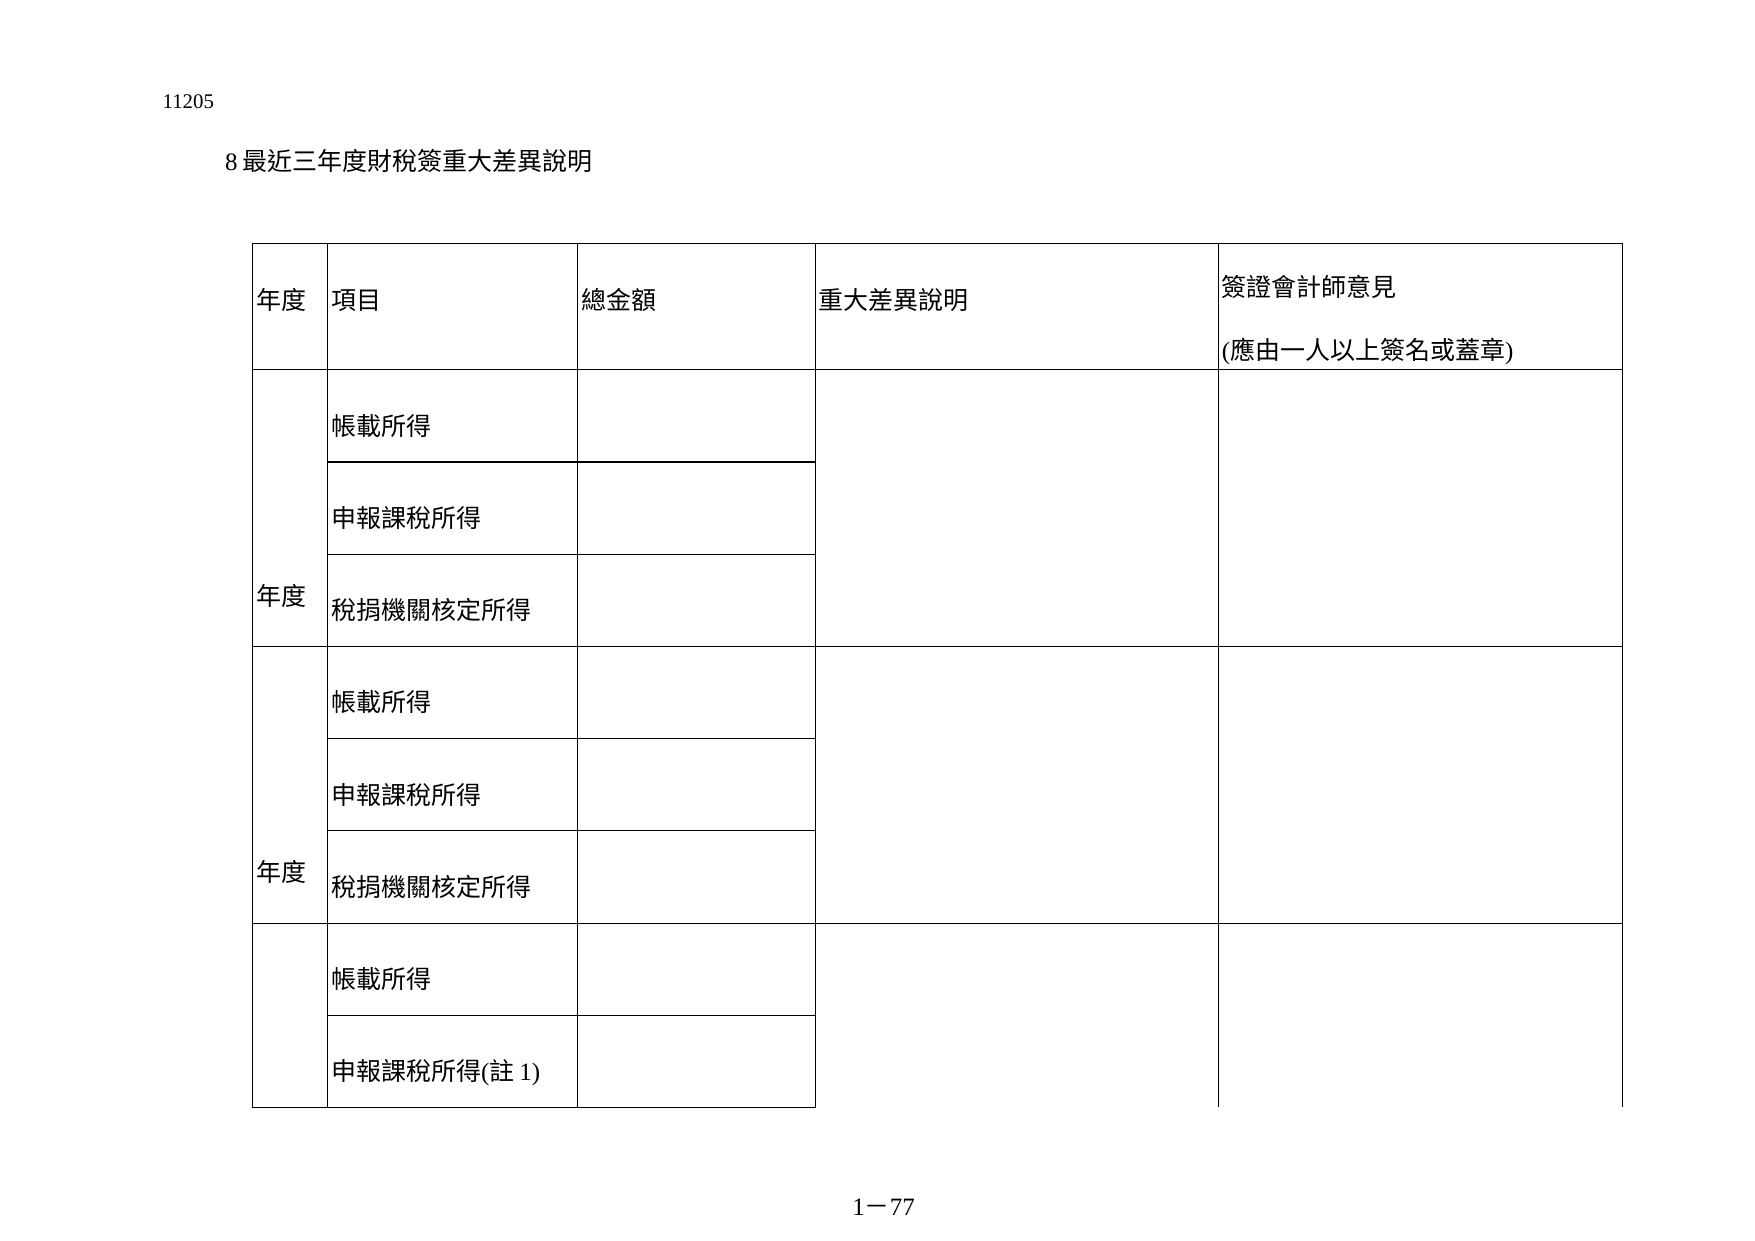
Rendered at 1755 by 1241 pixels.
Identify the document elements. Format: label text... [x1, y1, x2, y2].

table_cell [578, 647, 815, 738]
table_cell [816, 924, 1218, 1014]
table_cell 稅捐機關核定所得 [328, 831, 577, 922]
table_cell 帳載所得 [328, 647, 577, 738]
table_cell [816, 461, 1218, 554]
table_cell [1219, 830, 1622, 922]
table_cell [578, 831, 815, 922]
table_cell [816, 370, 1218, 461]
table_header 年度 [253, 244, 327, 369]
table_header 總金額 [578, 244, 815, 369]
table_cell [816, 830, 1218, 922]
table_header 項目 [328, 244, 577, 369]
table_cell [578, 924, 815, 1014]
table_cell 申報課稅所得 [328, 463, 577, 554]
table_header 重大差異說明 [816, 244, 1218, 369]
table_cell [1219, 370, 1622, 461]
table_cell [1219, 461, 1622, 554]
table_cell [1219, 738, 1622, 830]
table_cell [1219, 554, 1622, 646]
table_cell 帳載所得 [328, 370, 577, 461]
table_cell [253, 924, 327, 1107]
table_header [1623, 243, 1666, 1107]
text 8最近三年度財稅簽重大差異說明 [225, 118, 1604, 181]
table_cell [578, 370, 815, 461]
table_cell [578, 739, 815, 830]
table_header 簽證會計師意見 (應由一人以上簽名或蓋章) [1219, 244, 1622, 369]
table_cell 年度 [253, 647, 327, 922]
table_cell [816, 554, 1218, 646]
table_cell 年度 [253, 370, 327, 646]
table_cell [578, 1016, 815, 1107]
table_cell [816, 647, 1218, 738]
table_cell [578, 463, 815, 554]
table_cell 申報課稅所得(註1) [328, 1016, 577, 1107]
table_cell [578, 555, 815, 646]
table_cell [1219, 647, 1622, 738]
table_cell 帳載所得 [328, 924, 577, 1014]
table_cell [1219, 1015, 1622, 1107]
table_cell [816, 1015, 1218, 1107]
table_cell 稅捐機關核定所得 [328, 555, 577, 646]
table_cell 申報課稅所得 [328, 739, 577, 830]
table_cell [816, 738, 1218, 830]
table_cell [1219, 924, 1622, 1014]
